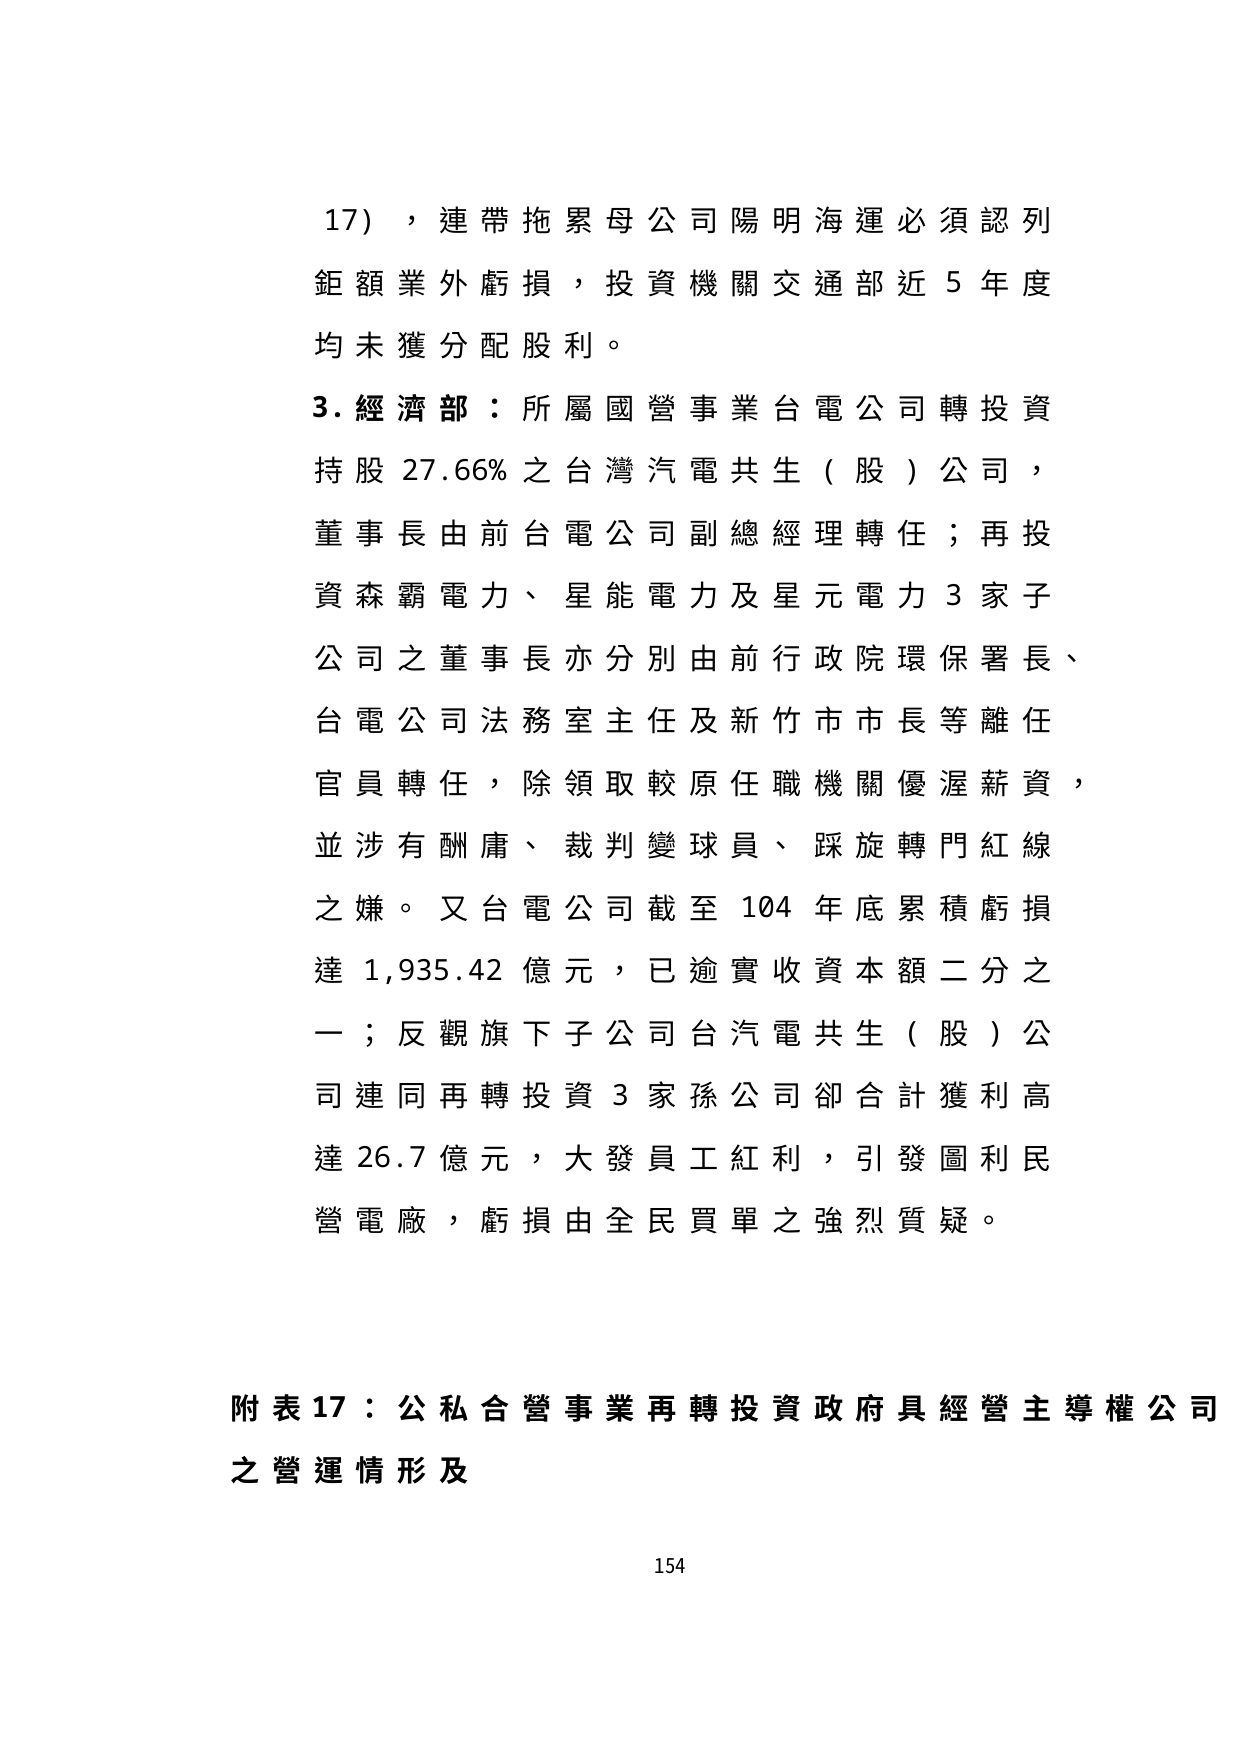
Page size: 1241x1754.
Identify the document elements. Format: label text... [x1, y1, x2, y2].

text 3.經濟部：所屬國營事業台電公司轉投資持股27.66%之台灣汽電共生(股)公司，董事長由前台電公司副總經理轉任；再投資森霸電力、星能電力及星元電力3家子公司之董事長亦分別由前行政院環保署長、台電公司法務室主任及新竹市市長等離任官員轉任，除領取較原任職機關優渥薪資，並涉有酬庸、裁判變球員、踩旋轉門紅線之嫌。又台電公司截至104年底累積虧損達1,935.42億元，已逾實收資本額二分之一；反觀旗下子公司台汽電共生(股)公司連同再轉投資3家孫公司卻合計獲利高達26.7億元，大發員工紅利，引發圖利民營電廠，虧損由全民買單之強烈質疑。 [271, 365, 1058, 1240]
text 17)，連帶拖累母公司陽明海運必須認列鉅額業外虧損，投資機關交通部近5年度均未獲分配股利。 [271, 177, 1058, 365]
table_header 附表17：公私合營事業再轉投資政府具經營主導權公司之營運情形及 [184, 1240, 1232, 1490]
